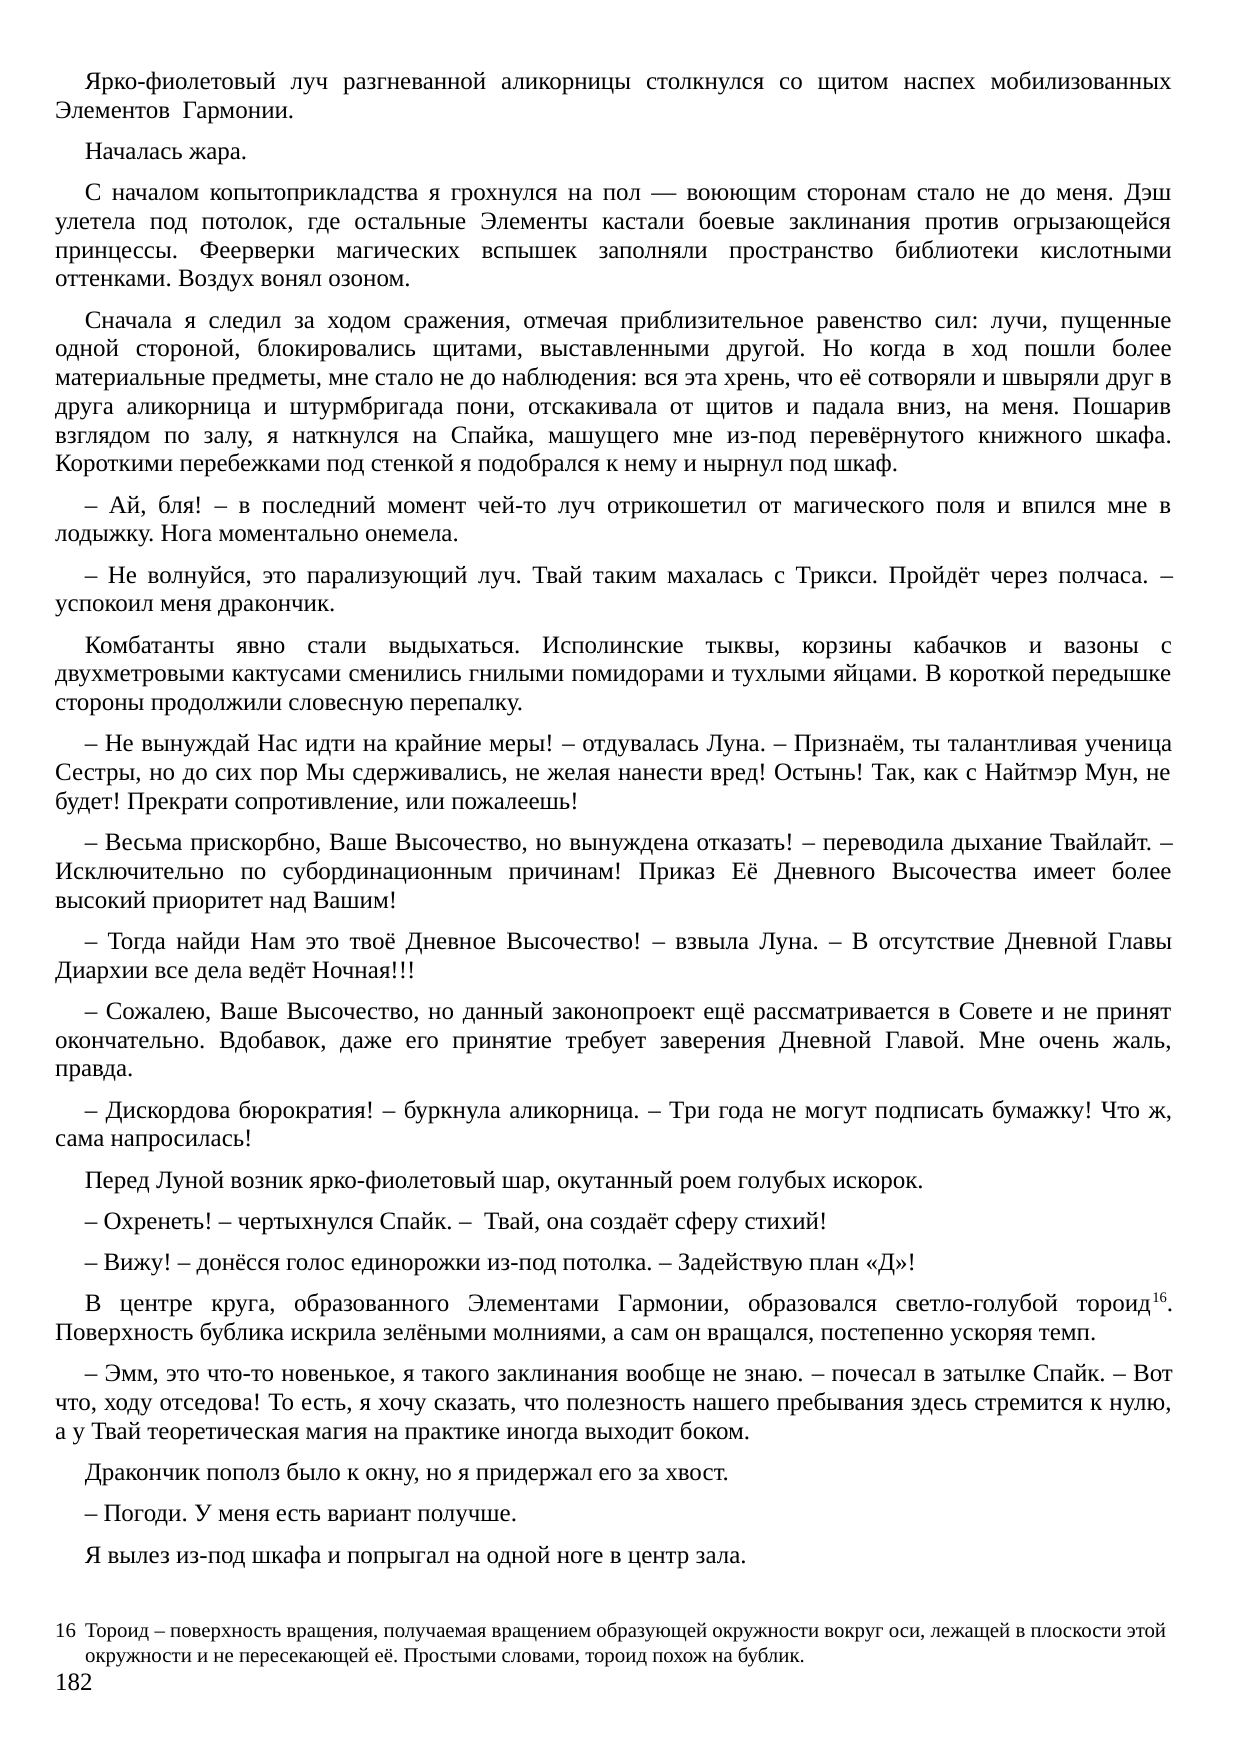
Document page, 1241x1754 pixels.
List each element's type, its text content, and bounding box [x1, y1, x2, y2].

text – Сожалею, Ваше Высочество, но данный законопроект ещё рассматривается в Совете и не принят окончательно. Вдобавок, даже его принятие требует заверения Дневной Главой. Мне очень жаль, правда. [55, 996, 1173, 1082]
text Дракончик пополз было к окну, но я придержал его за хвост. [55, 1457, 1173, 1486]
text Тороид – поверхность вращения, получаемая вращением образующей окружности вокруг оси, лежащей в плоскости этой окружности и не пересекающей её. Простыми словами, тороид похож на бублик. [55, 1618, 1173, 1667]
text Сначала я следил за ходом сражения, отмечая приблизительное равенство сил: лучи, пущенные одной стороной, блокировались щитами, выставленными другой. Но когда в ход пошли более материальные предметы, мне стало не до наблюдения: вся эта хрень, что её сотворяли и швыряли друг в друга аликорница и штурмбригада пони, отскакивала от щитов и падала вниз, на меня. Пошарив взглядом по залу, я наткнулся на Спайка, машущего мне из-под перевёрнутого книжного шкафа. Короткими перебежками под стенкой я подобрался к нему и нырнул под шкаф. [55, 305, 1173, 477]
text – Не вынуждай Нас идти на крайние меры! – отдувалась Луна. – Признаём, ты талантливая ученица Сестры, но до сих пор Мы сдерживались, не желая нанести вред! Остынь! Так, как с Найтмэр Мун, не будет! Прекрати сопротивление, или пожалеешь! [55, 728, 1173, 815]
text Комбатанты явно стали выдыхаться. Исполинские тыквы, корзины кабачков и вазоны с двухметровыми кактусами сменились гнилыми помидорами и тухлыми яйцами. В короткой передышке стороны продолжили словесную перепалку. [55, 630, 1173, 716]
text – Тогда найди Нам это твоё Дневное Высочество! – взвыла Луна. – В отсутствие Дневной Главы Диархии все дела ведёт Ночная!!! [55, 926, 1173, 983]
text С началом копытоприкладства я грохнулся на пол — воюющим сторонам стало не до меня. Дэш улетела под потолок, где остальные Элементы кастали боевые заклинания против огрызающейся принцессы. Феерверки магических вспышек заполняли пространство библиотеки кислотными оттенками. Воздух вонял озоном. [55, 177, 1173, 292]
text – Эмм, это что-то новенькое, я такого заклинания вообще не знаю. – почесал в затылке Спайк. – Вот что, ходу отседова! То есть, я хочу сказать, что полезность нашего пребывания здесь стремится к нулю, а у Твай теоретическая магия на практике иногда выходит боком. [55, 1358, 1173, 1445]
text – Ай, бля! – в последний момент чей-то луч отрикошетил от магического поля и впился мне в лодыжку. Нога моментально онемела. [55, 490, 1173, 547]
text Началась жара. [55, 136, 1173, 165]
text Ярко-фиолетовый луч разгневанной аликорницы столкнулся со щитом наспех мобилизованных Элементов Гармонии. [55, 66, 1173, 123]
text Я вылез из-под шкафа и попрыгал на одной ноге в центр зала. [55, 1540, 1173, 1568]
text Перед Луной возник ярко-фиолетовый шар, окутанный роем голубых искорок. [55, 1165, 1173, 1193]
text – Охренеть! – чертыхнулся Спайк. – Твай, она создаёт сферу стихий! [55, 1206, 1173, 1235]
text – Дискордова бюрократия! – буркнула аликорница. – Три года не могут подписать бумажку! Что ж, сама напросилась! [55, 1095, 1173, 1152]
text – Не волнуйся, это парализующий луч. Твай таким махалась с Трикси. Пройдёт через полчаса. – успокоил меня дракончик. [55, 560, 1173, 617]
text В центре круга, образованного Элементами Гармонии, образовался светло-голубой тороид. Поверхность бублика искрила зелёными молниями, а сам он вращался, постепенно ускоряя темп. [55, 1288, 1173, 1346]
text – Вижу! – донёсся голос единорожки из-под потолка. – Задействую план «Д»! [55, 1247, 1173, 1276]
text – Весьма прискорбно, Ваше Высочество, но вынуждена отказать! – переводила дыхание Твайлайт. – Исключительно по субординационным причинам! Приказ Её Дневного Высочества имеет более высокий приоритет над Вашим! [55, 827, 1173, 913]
text – Погоди. У меня есть вариант получше. [55, 1498, 1173, 1527]
